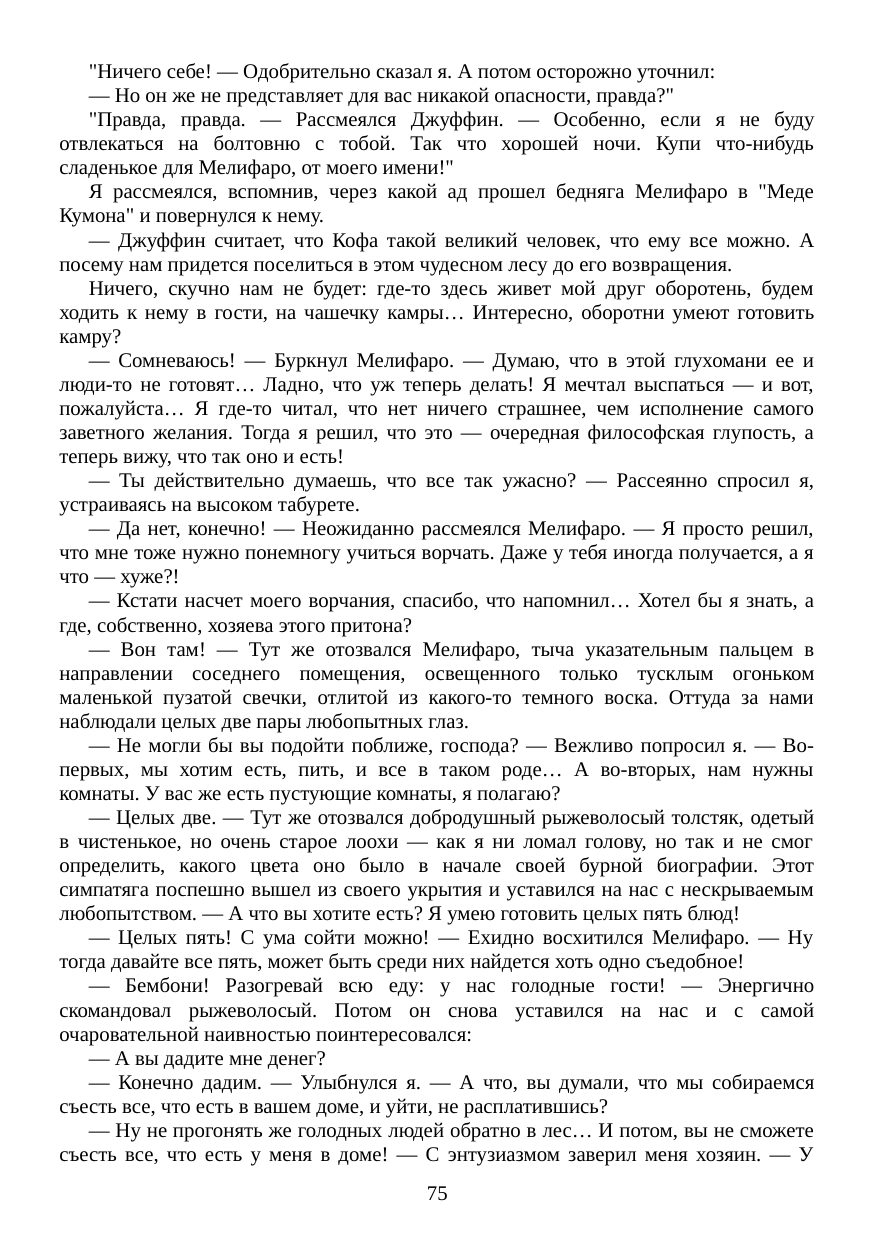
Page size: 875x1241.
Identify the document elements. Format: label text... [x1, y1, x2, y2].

text — Ты действительно думаешь, что все так ужасно? — Рассеянно спросил я, устраиваясь на высоком табурете. [59, 468, 815, 516]
text — Вон там! — Тут же отозвался Мелифаро, тыча указательным пальцем в направлении соседнего помещения, освещенного только тусклым огоньком маленькой пузатой свечки, отлитой из какого-то темного воска. Оттуда за нами наблюдали целых две пары любопытных глаз. [59, 637, 815, 733]
text — Джуффин считает, что Кофа такой великий человек, что ему все можно. А посему нам придется поселиться в этом чудесном лесу до его возвращения. [59, 227, 815, 276]
text — Ну не прогонять же голодных людей обратно в лес… И потом, вы не сможете съесть все, что есть у меня в доме! — С энтузиазмом заверил меня хозяин. — У [59, 1118, 815, 1166]
text — Целых пять! С ума сойти можно! — Ехидно восхитился Мелифаро. — Ну тогда давайте все пять, может быть среди них найдется хоть одно съедобное! [59, 925, 815, 973]
text — Кстати насчет моего ворчания, спасибо, что напомнил… Хотел бы я знать, а где, собственно, хозяева этого притона? [59, 588, 815, 637]
text — Да нет, конечно! — Неожиданно рассмеялся Мелифаро. — Я просто решил, что мне тоже нужно понемногу учиться ворчать. Даже у тебя иногда получается, а я что — хуже?! [59, 516, 815, 588]
text — Бембони! Разогревай всю еду: у нас голодные гости! — Энергично скомандовал рыжеволосый. Потом он снова уставился на нас и с самой очаровательной наивностью поинтересовался: [59, 973, 815, 1046]
text — Целых две. — Тут же отозвался добродушный рыжеволосый толстяк, одетый в чистенькое, но очень старое лоохи — как я ни ломал голову, но так и не смог определить, какого цвета оно было в начале своей бурной биографии. Этот симпатяга поспешно вышел из своего укрытия и уставился на нас с нескрываемым любопытством. — А что вы хотите есть? Я умею готовить целых пять блюд! [59, 805, 815, 925]
text — А вы дадите мне денег? [59, 1046, 815, 1070]
text "Ничего себе! — Одобрительно сказал я. А потом осторожно уточнил: [59, 59, 815, 83]
text — Сомневаюсь! — Буркнул Мелифаро. — Думаю, что в этой глухомани ее и люди-то не готовят… Ладно, что уж теперь делать! Я мечтал выспаться — и вот, пожалуйста… Я где-то читал, что нет ничего страшнее, чем исполнение самого заветного желания. Тогда я решил, что это — очередная философская глупость, а теперь вижу, что так оно и есть! [59, 348, 815, 468]
text "Правда, правда. — Рассмеялся Джуффин. — Особенно, если я не буду отвлекаться на болтовню с тобой. Так что хорошей ночи. Купи что-нибудь сладенькое для Мелифаро, от моего имени!" [59, 107, 815, 179]
text — Но он же не представляет для вас никакой опасности, правда?" [59, 83, 815, 107]
text Я рассмеялся, вспомнив, через какой ад прошел бедняга Мелифаро в "Меде Кумона" и повернулся к нему. [59, 179, 815, 227]
text — Не могли бы вы подойти поближе, господа? — Вежливо попросил я. — Во-первых, мы хотим есть, пить, и все в таком роде… А во-вторых, нам нужны комнаты. У вас же есть пустующие комнаты, я полагаю? [59, 733, 815, 805]
text — Конечно дадим. — Улыбнулся я. — А что, вы думали, что мы собираемся съесть все, что есть в вашем доме, и уйти, не расплатившись? [59, 1070, 815, 1118]
text Ничего, скучно нам не будет: где-то здесь живет мой друг оборотень, будем ходить к нему в гости, на чашечку камры… Интересно, оборотни умеют готовить камру? [59, 276, 815, 348]
